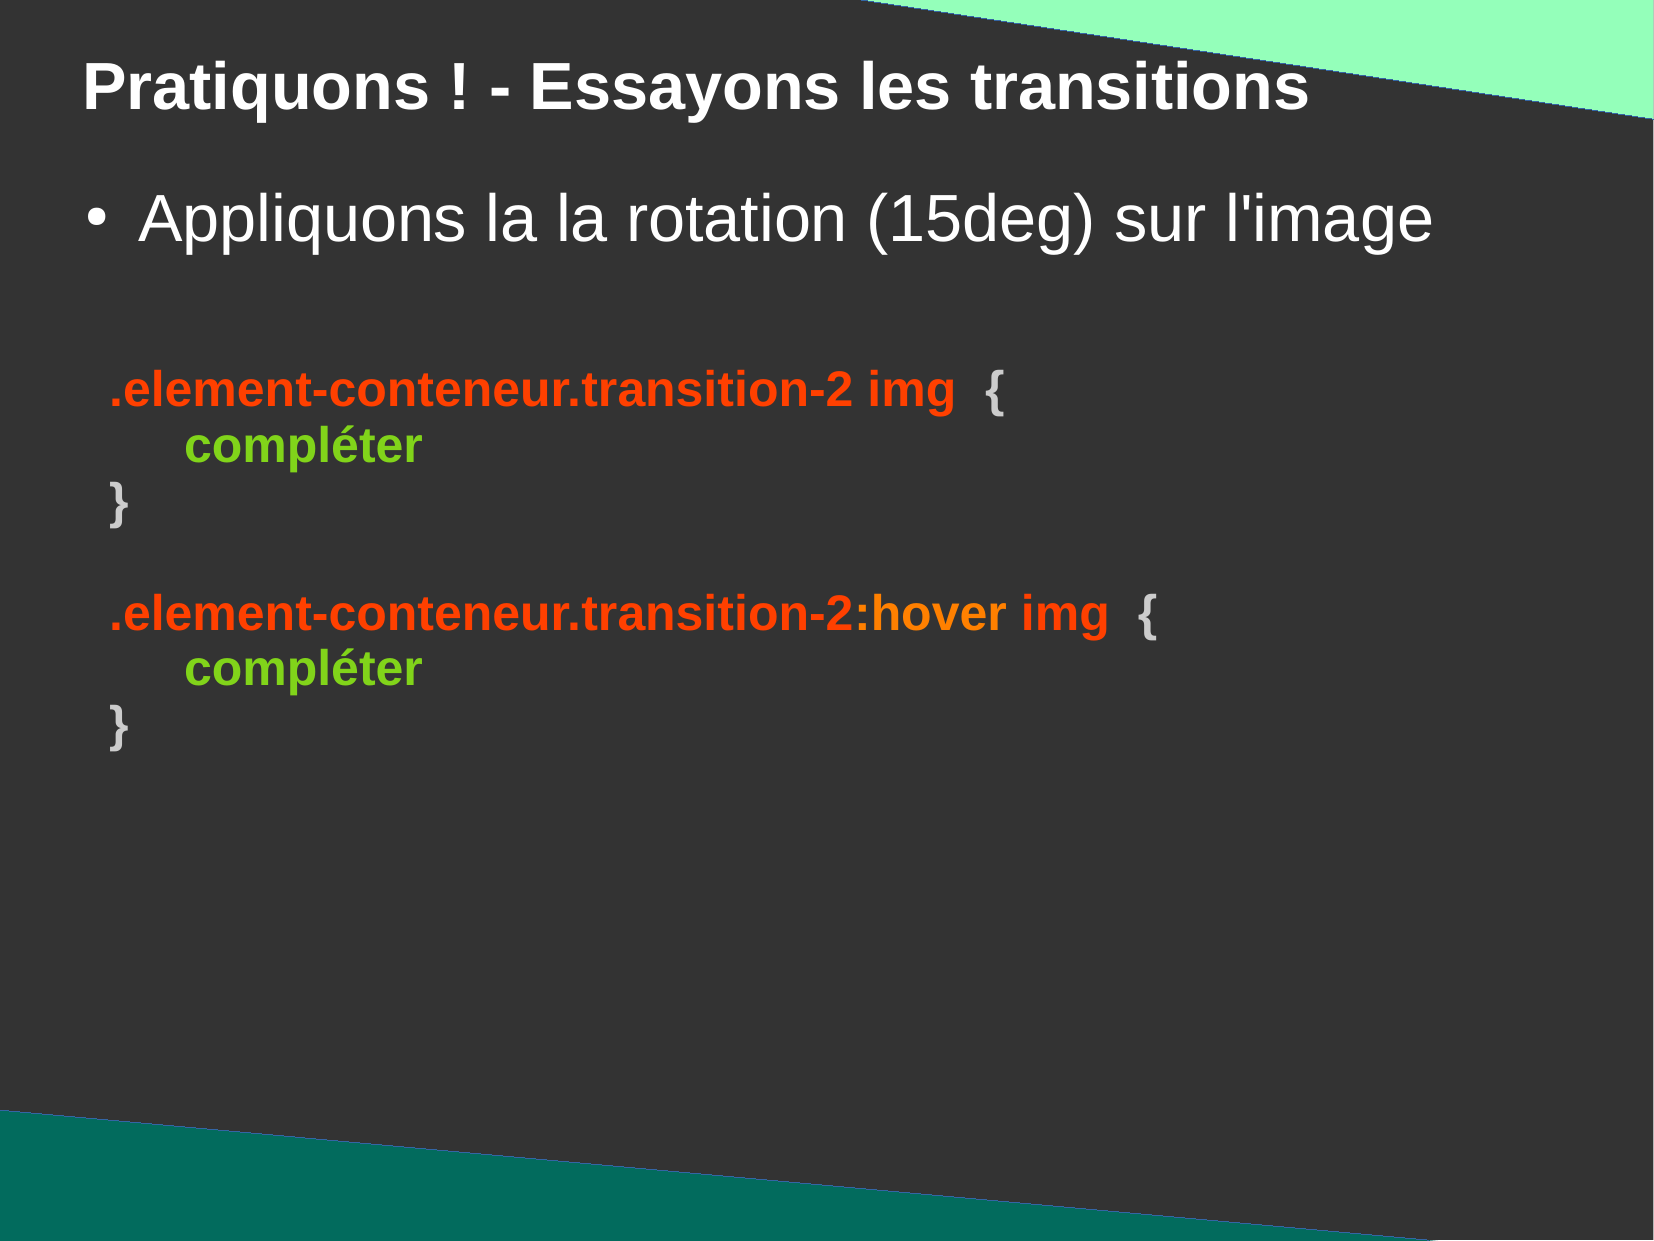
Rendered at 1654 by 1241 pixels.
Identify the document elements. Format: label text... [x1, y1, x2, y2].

title Pratiquons ! - Essayons les transitions [82, 49, 1630, 199]
text_box .element-conteneur.transition-2 img { compléter } .element-conteneur.transition-2:hover img { compléter } [94, 354, 1489, 768]
text_box [861, 0, 1654, 120]
list Appliquons la la rotation (15deg) sur l'image [67, 180, 1607, 461]
